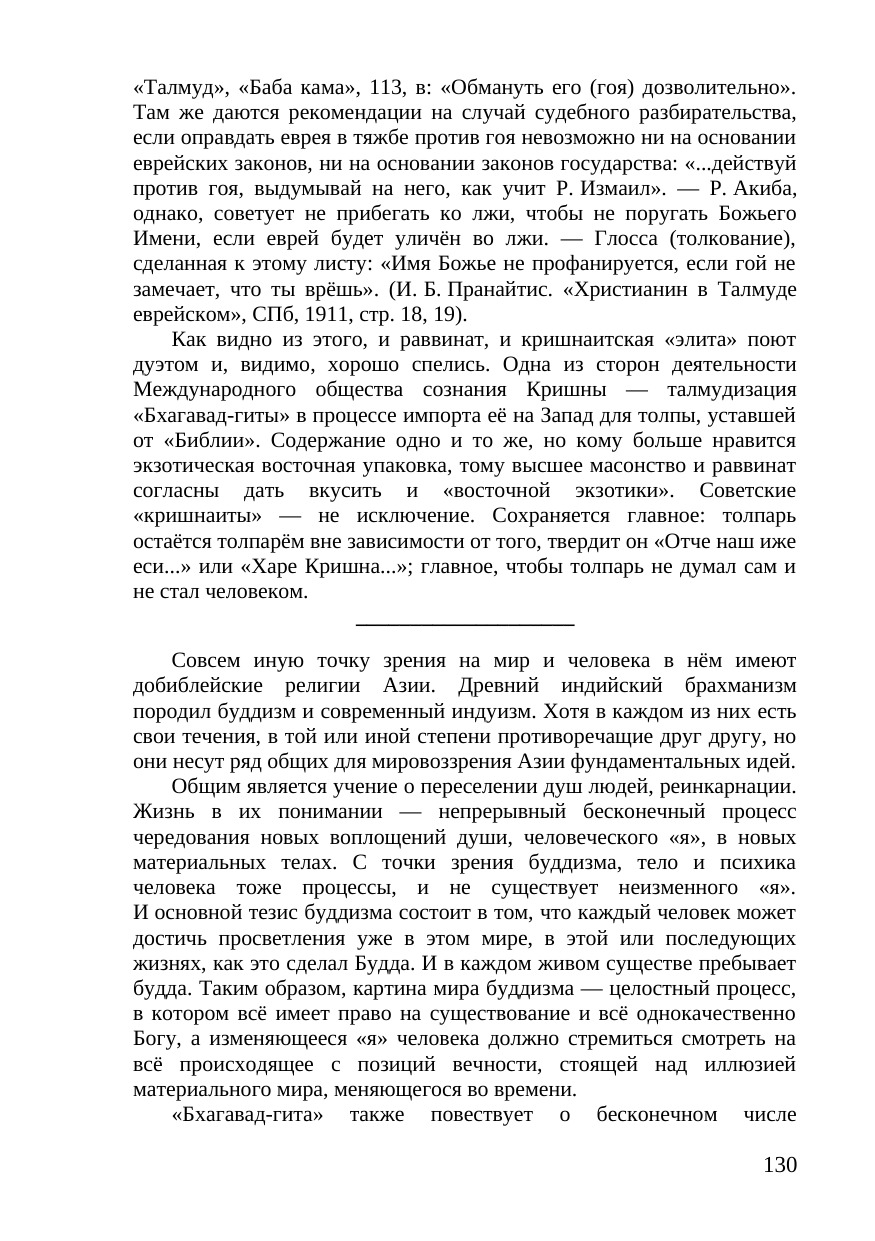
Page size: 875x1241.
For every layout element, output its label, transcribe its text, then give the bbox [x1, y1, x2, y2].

text Общим является учение о переселении душ людей, реинкарнации. Жизнь в их понимании — непрерывный бесконечный процесс чередования новых воплощений души, человеческого «я», в новых материальных телах. С точки зрения буддизма, тело и психика человека тоже процессы, и не существует неизменного «я». И основной тезис буддизма состоит в том, что каждый человек может достичь просветления уже в этом мире, в этой или последующих жизнях, как это сделал Будда. И в каждом живом существе пребывает будда. Таким образом, картина мира буддизма — целостный процесс, в котором всё имеет право на существование и всё однокачественно Богу, а изменяющееся «я» человека должно стремиться смотреть на всё происходящее с позиций вечности, стоящей над иллюзией материального мира, меняющегося во времени. [133, 773, 797, 1101]
text «Бхагавад-гита» также повествует о бесконечном числе [133, 1101, 797, 1126]
text Совсем иную точку зрения на мир и человека в нём имеют добиблейские религии Азии. Древний индийский брахманизм породил буддизм и современный индуизм. Хотя в каждом из них есть свои течения, в той или иной степени противоречащие друг другу, но они несут ряд общих для мировоззрения Азии фундаментальных идей. [133, 647, 797, 773]
text «Талмуд», «Баба кама», 113, в: «Обмануть его (гоя) дозволительно». Там же даются рекомендации на случай судебного разбирательства, если оправдать еврея в тяжбе против гоя невозможно ни на основании еврейских законов, ни на основании законов государства: «...действуй против гоя, выдумывай на него, как учит Р. Измаил». — Р. Акиба, однако, советует не прибегать ко лжи, чтобы не поругать Божьего Имени, если еврей будет уличён во лжи. — Глосса (толкование), сделанная к этому листу: «Имя Божье не профанируется, если гой не замечает, что ты врёшь». (И. Б. Пранайтис. «Христианин в Талмуде еврейском», СПб, 1911, стр. 18, 19). [133, 74, 797, 326]
text ____________________ [133, 603, 797, 628]
text Как видно из этого, и раввинат, и кришнаитская «элита» поют дуэтом и, видимо, хорошо спелись. Одна из сторон деятельности Международного общества сознания Кришны — талмудизация «Бхагавад-гиты» в процессе импорта её на Запад для толпы, уставшей от «Библии». Содержание одно и то же, но кому больше нравится экзотическая восточная упаковка, тому высшее масонство и раввинат согласны дать вкусить и «восточной экзотики». Советские «кришнаиты» — не исключение. Сохраняется главное: толпарь остаётся толпарём вне зависимости от того, твердит он «Отче наш иже еси...» или «Харе Кришна...»; главное, чтобы толпарь не думал сам и не стал человеком. [133, 326, 797, 603]
